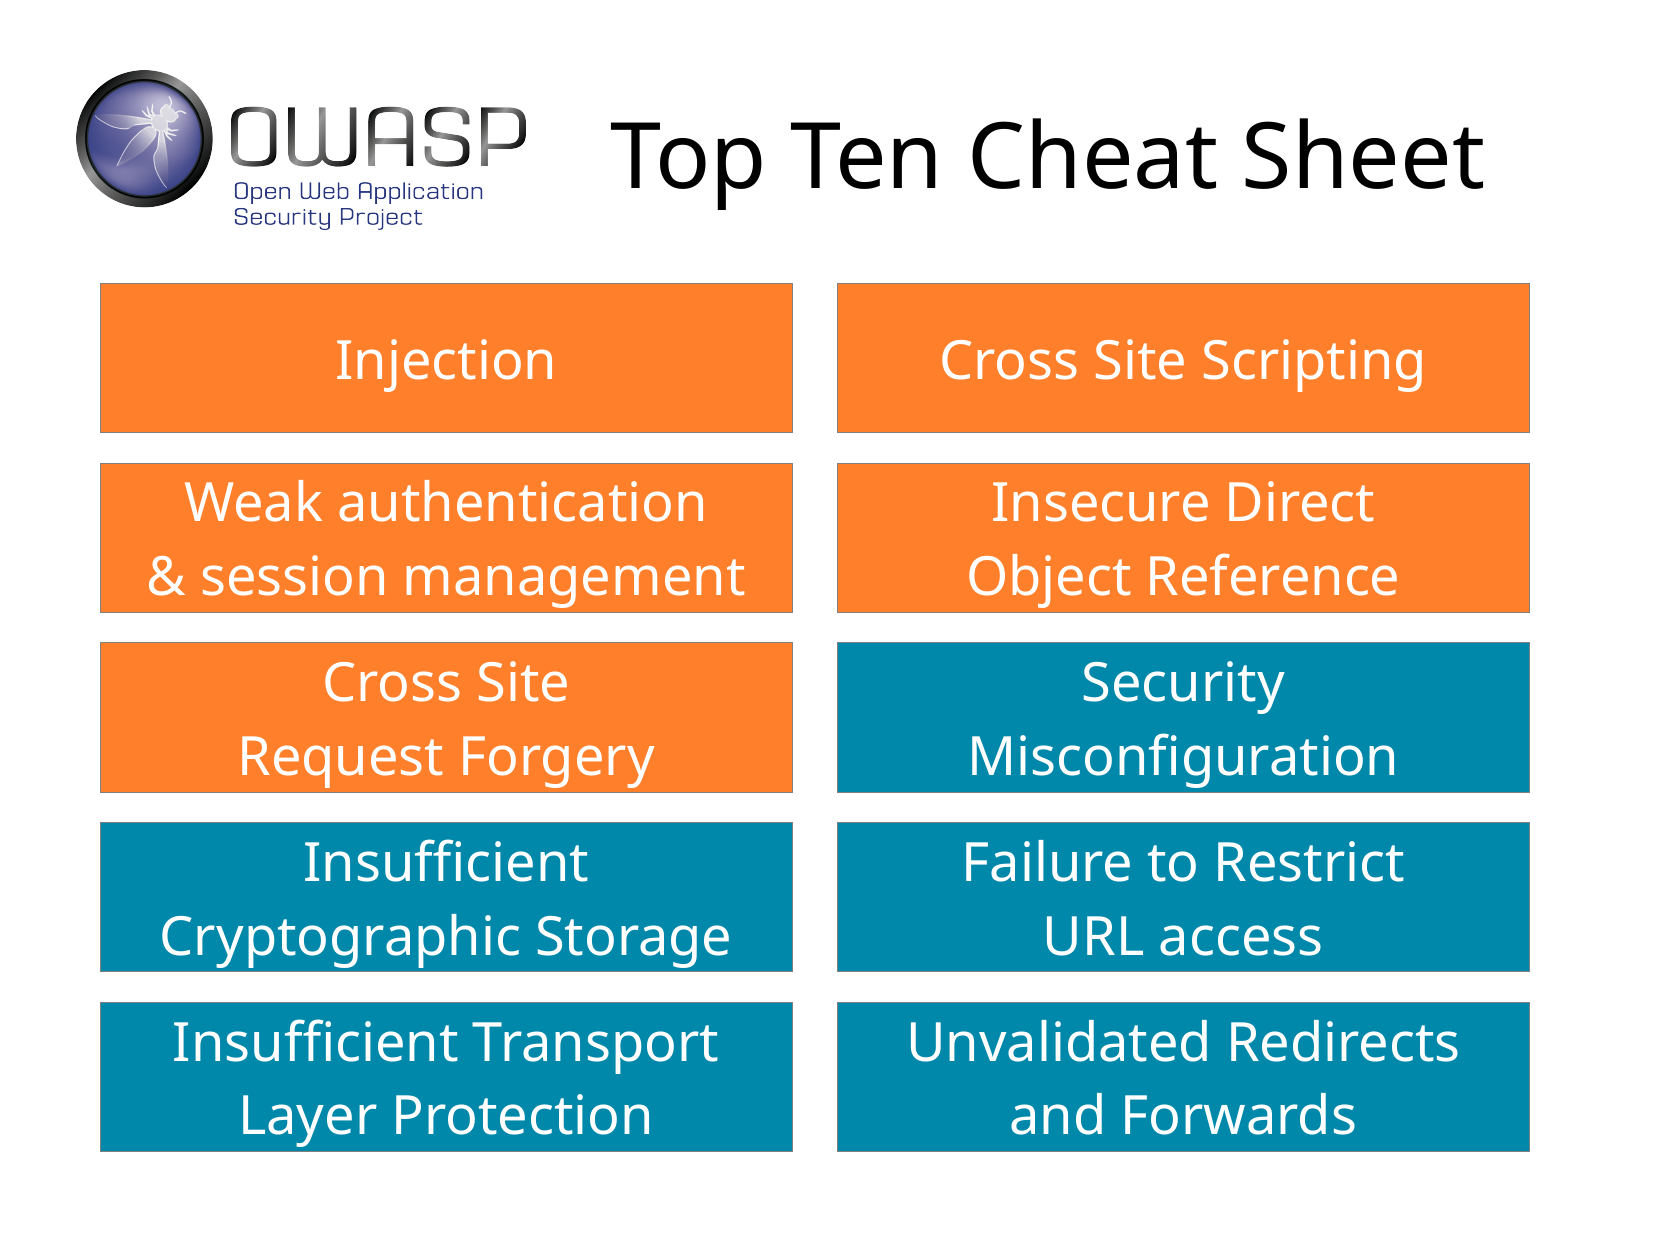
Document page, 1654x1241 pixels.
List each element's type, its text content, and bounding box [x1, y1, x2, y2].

text_box Unvalidated Redirects and Forwards [837, 1002, 1530, 1152]
text_box Cross Site Scripting [837, 283, 1530, 433]
text_box Insufficient Transport Layer Protection [100, 1002, 793, 1152]
title Top Ten Cheat Sheet [525, 49, 1571, 257]
text_box Injection [100, 283, 793, 433]
text_box Insecure Direct Object Reference [837, 463, 1530, 613]
text_box Security Misconfiguration [837, 642, 1530, 793]
text_box Insufficient Cryptographic Storage [100, 822, 793, 972]
text_box Weak authentication & session management [100, 463, 793, 613]
picture [76, 70, 525, 230]
text_box Failure to Restrict URL access [837, 822, 1530, 972]
text_box Cross Site Request Forgery [100, 642, 793, 793]
